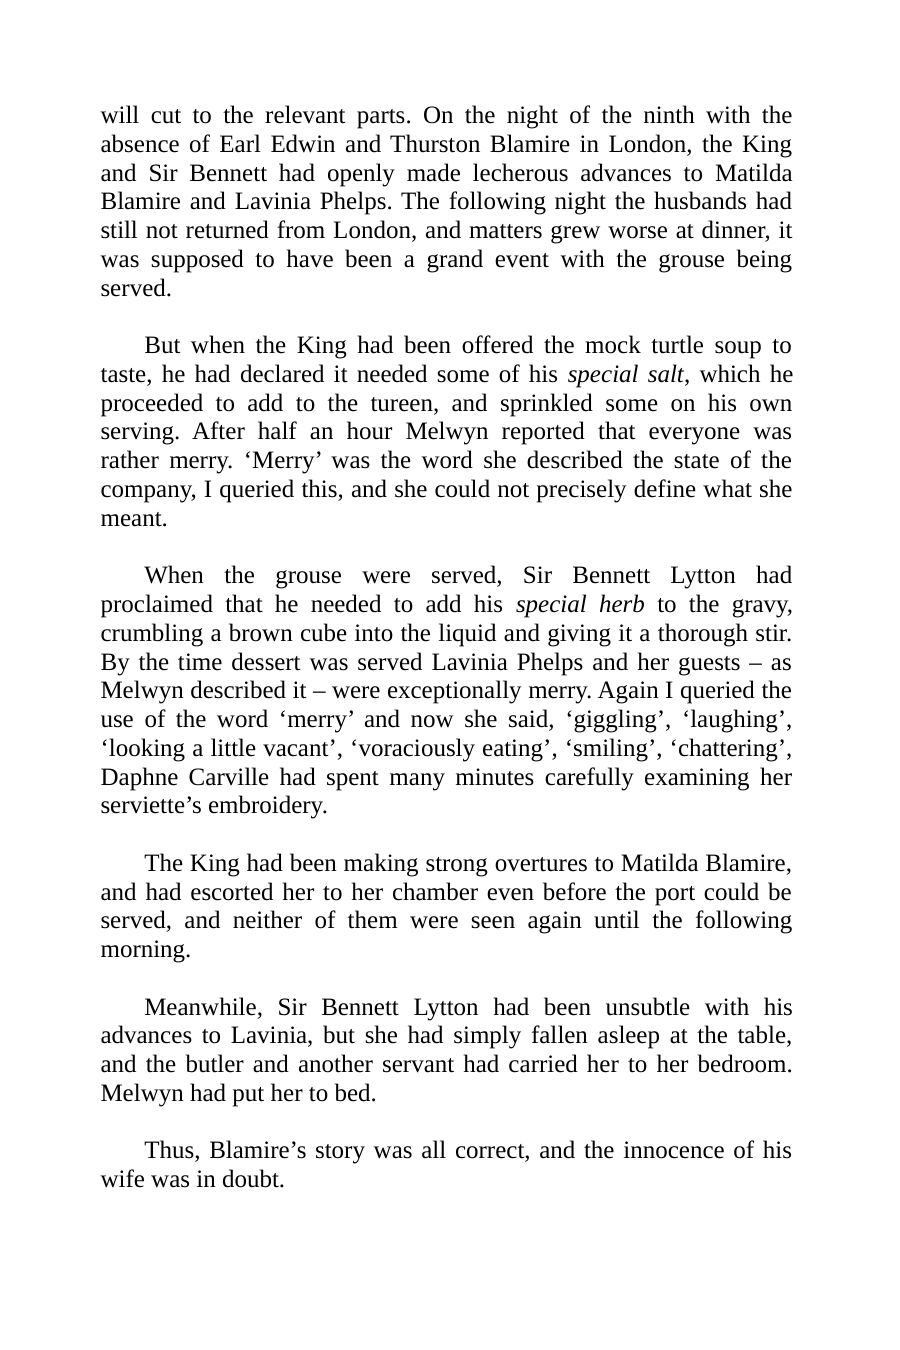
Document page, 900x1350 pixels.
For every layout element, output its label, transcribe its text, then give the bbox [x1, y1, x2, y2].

text Thus, Blamire’s story was all correct, and the innocence of his wife was in doubt. [100, 1135, 793, 1193]
text will cut to the relevant parts. On the night of the ninth with the absence of Earl Edwin and Thurston Blamire in London, the King and Sir Bennett had openly made lecherous advances to Matilda Blamire and Lavinia Phelps. The following night the husbands had still not returned from London, and matters grew worse at dinner, it was supposed to have been a grand event with the grouse being served. [100, 100, 793, 302]
text But when the King had been offered the mock turtle soup to taste, he had declared it needed some of his special salt, which he proceeded to add to the tureen, and sprinkled some on his own serving. After half an hour Melwyn reported that everyone was rather merry. ‘Merry’ was the word she described the state of the company, I queried this, and she could not precisely define what she meant. [100, 330, 793, 532]
text The King had been making strong overtures to Matilda Blamire, and had escorted her to her chamber even before the port could be served, and neither of them were seen again until the following morning. [100, 848, 793, 963]
text When the grouse were served, Sir Bennett Lytton had proclaimed that he needed to add his special herb to the gravy, crumbling a brown cube into the liquid and giving it a thorough stir. By the time dessert was served Lavinia Phelps and her guests – as Melwyn described it – were exceptionally merry. Again I queried the use of the word ‘merry’ and now she said, ‘giggling’, ‘laughing’, ‘looking a little vacant’, ‘voraciously eating’, ‘smiling’, ‘chattering’, Daphne Carville had spent many minutes carefully examining her serviette’s embroidery. [100, 560, 793, 819]
text Meanwhile, Sir Bennett Lytton had been unsubtle with his advances to Lavinia, but she had simply fallen asleep at the table, and the butler and another servant had carried her to her bedroom. Melwyn had put her to bed. [100, 992, 793, 1107]
